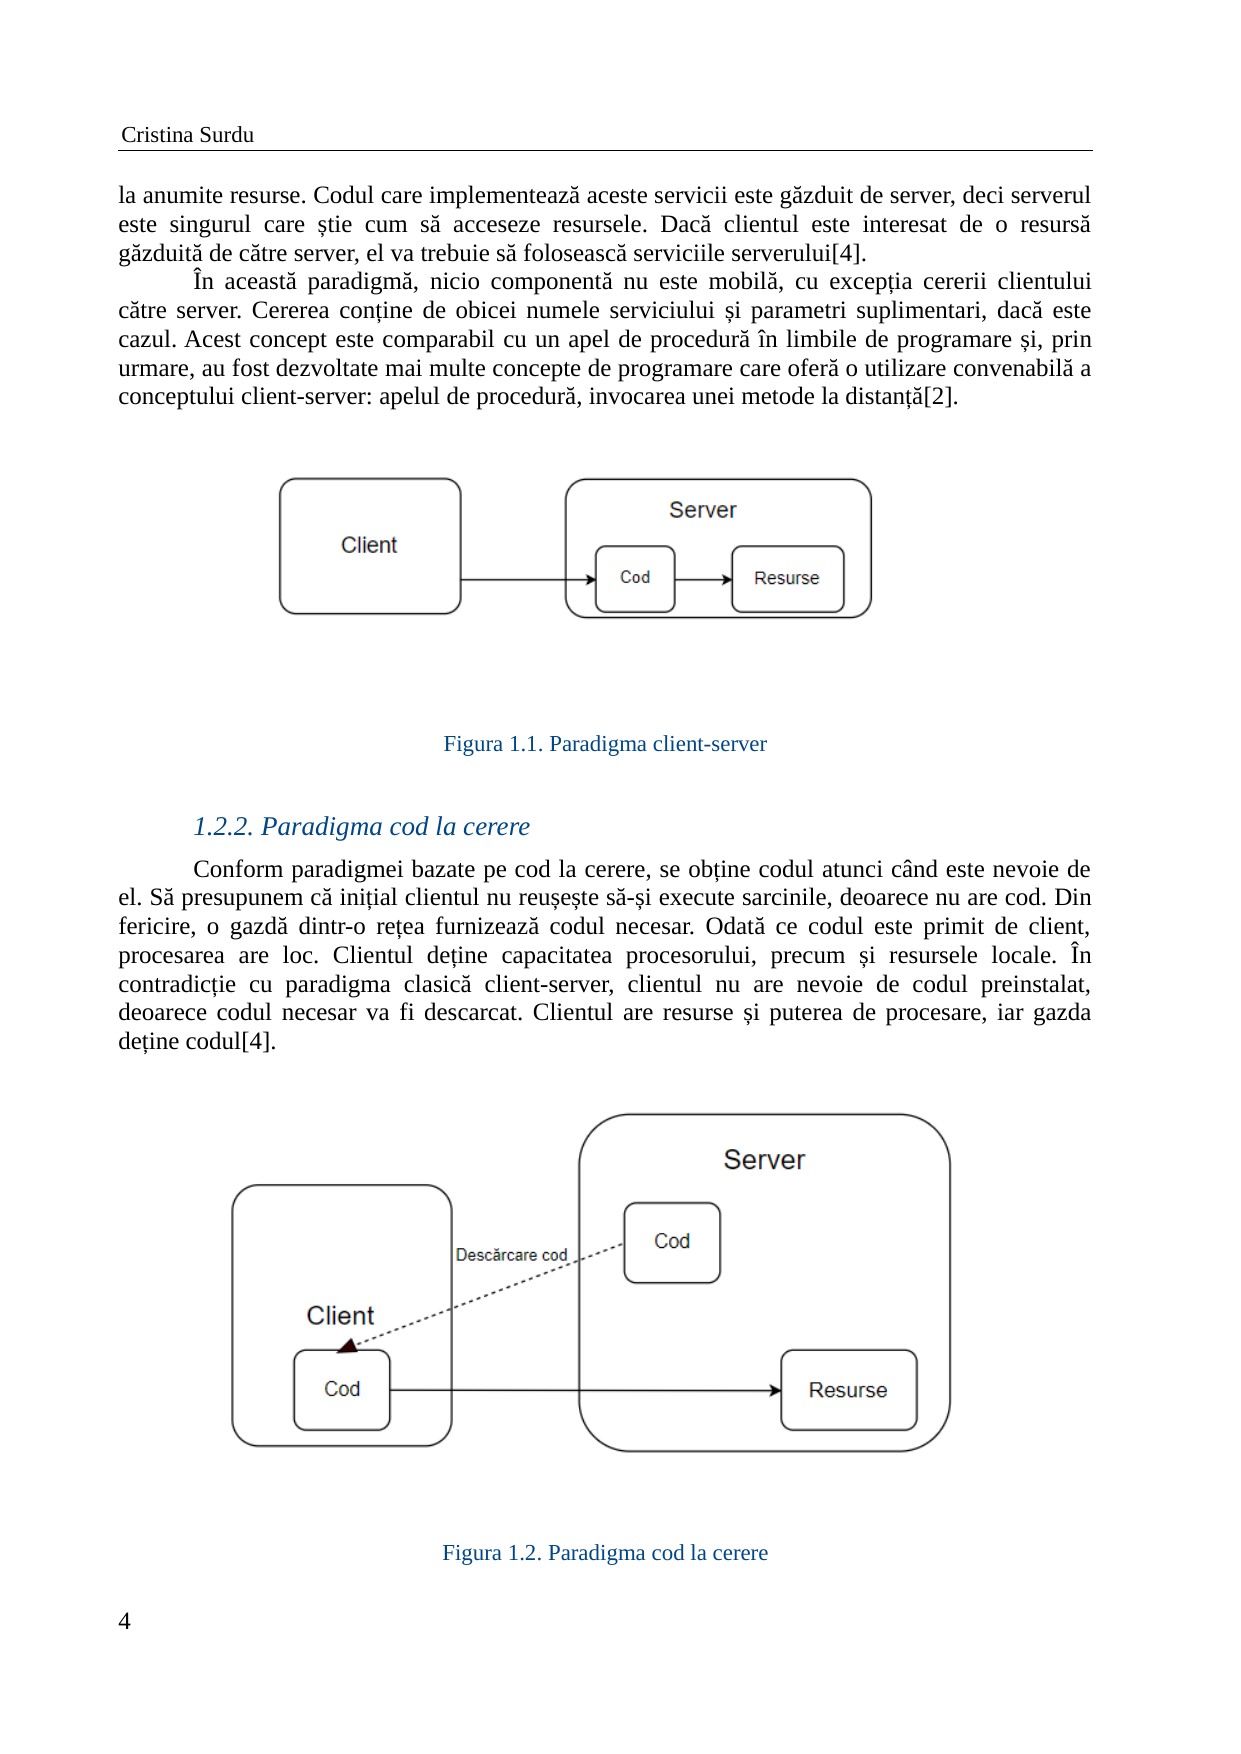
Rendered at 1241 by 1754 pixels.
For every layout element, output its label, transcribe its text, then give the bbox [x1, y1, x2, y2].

text În această paradigmă, nicio componentă nu este mobilă, cu excepția cererii clientului către server. Cererea conține de obicei numele serviciului și parametri suplimentari, dacă este cazul. Acest concept este comparabil cu un apel de procedură în limbile de programare și, prin urmare, au fost dezvoltate mai multe concepte de programare care oferă o utilizare convenabilă a conceptului client-server: apelul de procedură, invocarea unei metode la distanță[2]. [118, 266, 1093, 410]
text la anumite resurse. Codul care implementează aceste servicii este găzduit de server, deci serverul este singurul care știe cum să acceseze resursele. Dacă clientul este interesat de o resursă găzduită de către server, el va trebuie să folosească serviciile serverului[4]. [118, 180, 1093, 266]
text Conform paradigmei bazate pe cod la cerere, se obține codul atunci când este nevoie de el. Să presupunem că inițial clientul nu reușește să-și execute sarcinile, deoarece nu are cod. Din fericire, o gazdă dintr-o rețea furnizează codul necesar. Odată ce codul este primit de client, procesarea are loc. Clientul deține capacitatea procesorului, precum și resursele locale. În contradicție cu paradigma clasică client-server, clientul nu are nevoie de codul preinstalat, deoarece codul necesar va fi descarcat. Clientul are resurse și puterea de procesare, iar gazda deține codul[4]. [118, 854, 1093, 1055]
text Figura 1.1. Paradigma client-server [235, 726, 976, 757]
picture [234, 410, 976, 726]
text Figura 1.2. Paradigma cod la cerere [204, 1534, 1007, 1565]
subtitle Paradigma cod la cerere [193, 810, 1093, 841]
picture [204, 1055, 1007, 1534]
